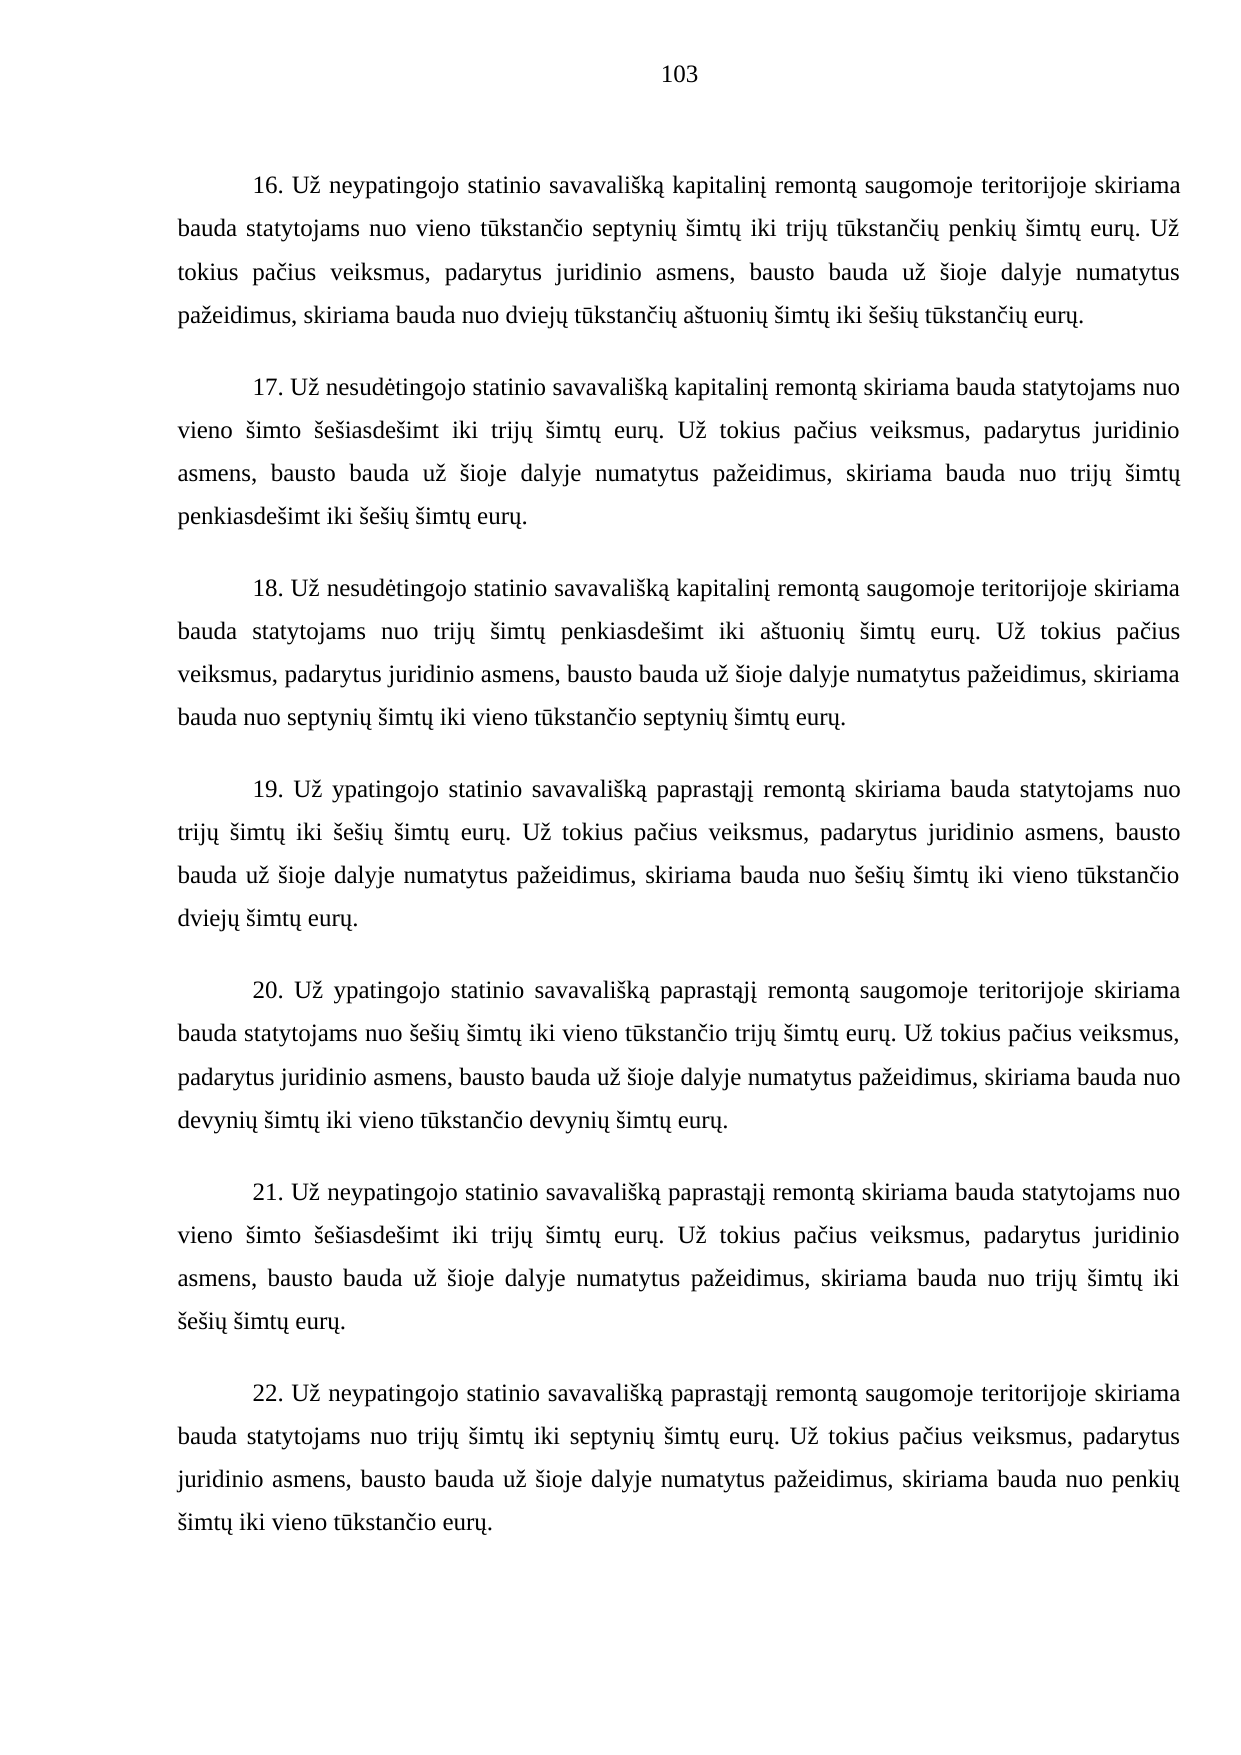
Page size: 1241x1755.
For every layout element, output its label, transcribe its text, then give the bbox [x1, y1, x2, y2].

text 16. Už neypatingojo statinio savavališką kapitalinį remontą saugomoje teritorijoje skiriama bauda statytojams nuo vieno tūkstančio septynių šimtų iki trijų tūkstančių penkių šimtų eurų. Už tokius pačius veiksmus, padarytus juridinio asmens, bausto bauda už šioje dalyje numatytus pažeidimus, skiriama bauda nuo dviejų tūkstančių aštuonių šimtų iki šešių tūkstančių eurų. [177, 170, 1181, 328]
text 17. Už nesudėtingojo statinio savavališką kapitalinį remontą skiriama bauda statytojams nuo vieno šimto šešiasdešimt iki trijų šimtų eurų. Už tokius pačius veiksmus, padarytus juridinio asmens, bausto bauda už šioje dalyje numatytus pažeidimus, skiriama bauda nuo trijų šimtų penkiasdešimt iki šešių šimtų eurų. [177, 372, 1181, 530]
text 19. Už ypatingojo statinio savavališką paprastąjį remontą skiriama bauda statytojams nuo trijų šimtų iki šešių šimtų eurų. Už tokius pačius veiksmus, padarytus juridinio asmens, bausto bauda už šioje dalyje numatytus pažeidimus, skiriama bauda nuo šešių šimtų iki vieno tūkstančio dviejų šimtų eurų. [177, 774, 1181, 932]
text 22. Už neypatingojo statinio savavališką paprastąjį remontą saugomoje teritorijoje skiriama bauda statytojams nuo trijų šimtų iki septynių šimtų eurų. Už tokius pačius veiksmus, padarytus juridinio asmens, bausto bauda už šioje dalyje numatytus pažeidimus, skiriama bauda nuo penkių šimtų iki vieno tūkstančio eurų. [177, 1378, 1181, 1536]
text 18. Už nesudėtingojo statinio savavališką kapitalinį remontą saugomoje teritorijoje skiriama bauda statytojams nuo trijų šimtų penkiasdešimt iki aštuonių šimtų eurų. Už tokius pačius veiksmus, padarytus juridinio asmens, bausto bauda už šioje dalyje numatytus pažeidimus, skiriama bauda nuo septynių šimtų iki vieno tūkstančio septynių šimtų eurų. [177, 573, 1181, 731]
text 20. Už ypatingojo statinio savavališką paprastąjį remontą saugomoje teritorijoje skiriama bauda statytojams nuo šešių šimtų iki vieno tūkstančio trijų šimtų eurų. Už tokius pačius veiksmus, padarytus juridinio asmens, bausto bauda už šioje dalyje numatytus pažeidimus, skiriama bauda nuo devynių šimtų iki vieno tūkstančio devynių šimtų eurų. [177, 975, 1181, 1133]
text 21. Už neypatingojo statinio savavališką paprastąjį remontą skiriama bauda statytojams nuo vieno šimto šešiasdešimt iki trijų šimtų eurų. Už tokius pačius veiksmus, padarytus juridinio asmens, bausto bauda už šioje dalyje numatytus pažeidimus, skiriama bauda nuo trijų šimtų iki šešių šimtų eurų. [177, 1177, 1181, 1335]
